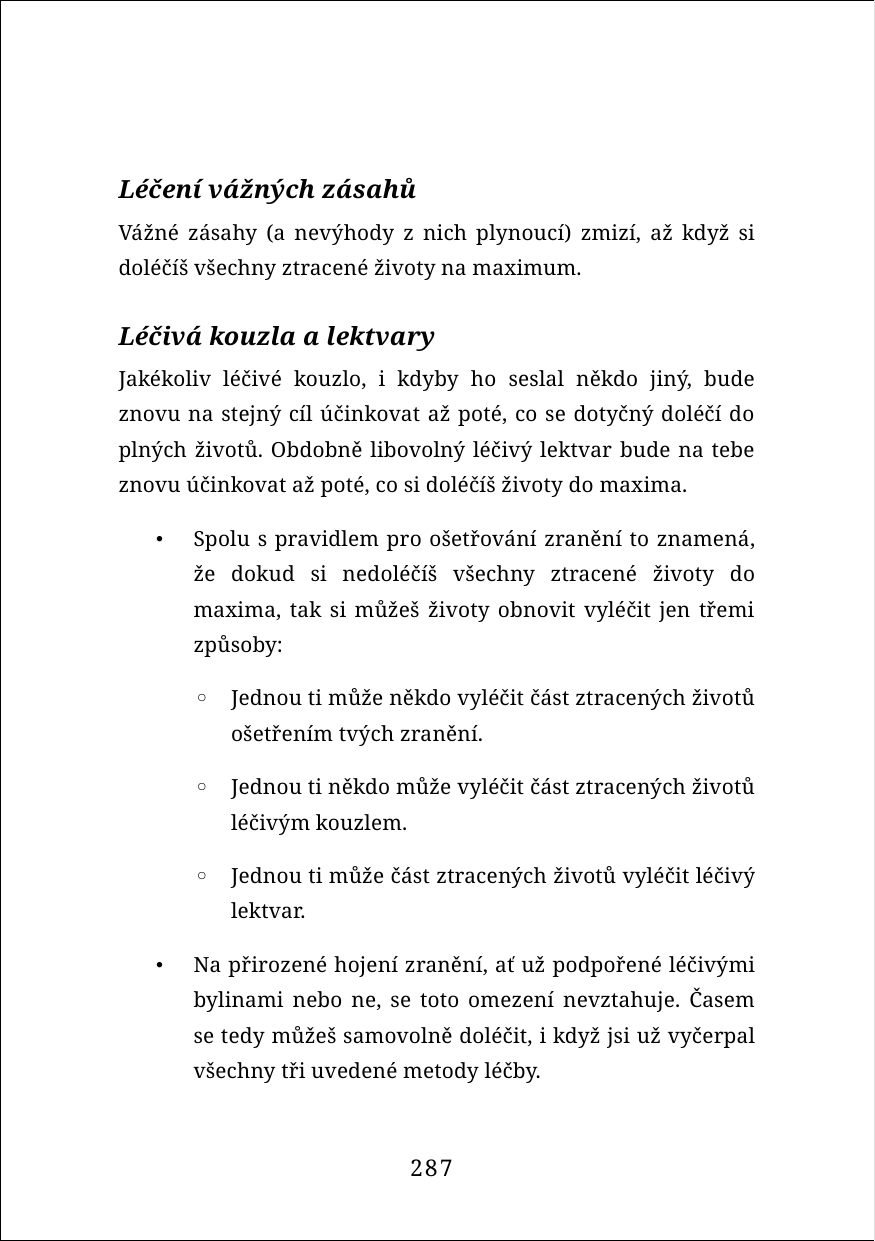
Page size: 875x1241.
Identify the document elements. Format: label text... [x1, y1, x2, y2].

subtitle Léčení vážných zásahů [118, 172, 756, 206]
list Spolu s pravidlem pro ošetřování zranění to znamená, že dokud si nedoléčíš všechny ztracené životy do maxima, tak si můžeš životy obnovit vyléčit jen třemi způsoby: [156, 524, 756, 659]
list Na přirozené hojení zranění, ať už podpořené léčivými bylinami nebo ne, se toto omezení nevztahuje. Časem se tedy můžeš samovolně doléčit, i když jsi už vyčerpal všechny tři uvedené metody léčby. [156, 950, 756, 1085]
list Jednou ti někdo může vyléčit část ztracených životů léčivým kouzlem. [193, 772, 756, 836]
text Vážné zásahy (a nevýhody z nich plynoucí) zmizí, až když si doléčíš všechny ztracené životy na maximum. [118, 218, 756, 282]
text Jakékoliv léčivé kouzlo, i kdyby ho seslal někdo jiný, bude znovu na stejný cíl účinkovat až poté, co se dotyčný doléčí do plných životů. Obdobně libovolný léčivý lektvar bude na tebe znovu účinkovat až poté, co si doléčíš životy do maxima. [118, 364, 756, 499]
list Jednou ti může část ztracených životů vyléčit léčivý lektvar. [193, 861, 756, 925]
subtitle Léčivá kouzla a lektvary [118, 318, 756, 352]
list Jednou ti může někdo vyléčit část ztracených životů ošetřením tvých zranění. [193, 683, 756, 747]
